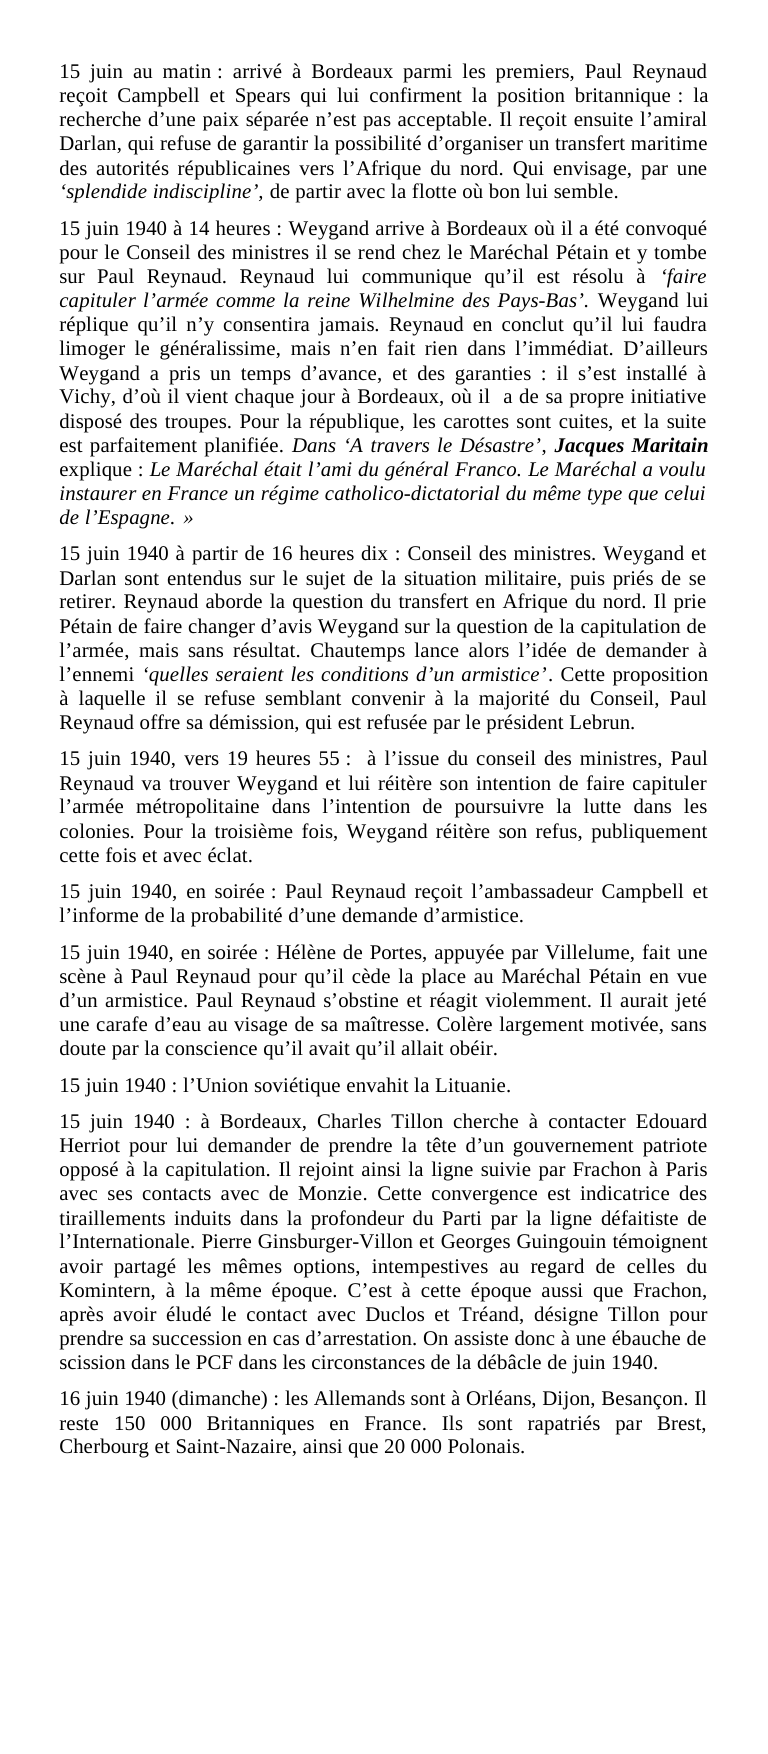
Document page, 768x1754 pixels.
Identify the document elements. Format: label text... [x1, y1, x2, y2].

text 15 juin 1940, en soirée : Hélène de Portes, appuyée par Villelume, fait une scène à Paul Reynaud pour qu’il cède la place au Maréchal Pétain en vue d’un armistice. Paul Reynaud s’obstine et réagit violemment. Il aurait jeté une carafe d’eau au visage de sa maîtresse. Colère largement motivée, sans doute par la conscience qu’il avait qu’il allait obéir. [59, 940, 709, 1060]
text 15 juin 1940 : l’Union soviétique envahit la Lituanie. [59, 1072, 709, 1097]
text 16 juin 1940 (dimanche) : les Allemands sont à Orléans, Dijon, Besançon. Il reste 150 000 Britanniques en France. Ils sont rapatriés par Brest, Cherbourg et Saint-Nazaire, ainsi que 20 000 Polonais. [59, 1386, 709, 1458]
text 15 juin 1940 à 14 heures : Weygand arrive à Bordeaux où il a été convoqué pour le Conseil des ministres il se rend chez le Maréchal Pétain et y tombe sur Paul Reynaud. Reynaud lui communique qu’il est résolu à ‘faire capituler l’armée comme la reine Wilhelmine des Pays-Bas’. Weygand lui réplique qu’il n’y consentira jamais. Reynaud en conclut qu’il lui faudra limoger le généralissime, mais n’en fait rien dans l’immédiat. D’ailleurs Weygand a pris un temps d’avance, et des garanties : il s’est installé à Vichy, d’où il vient chaque jour à Bordeaux, où il a de sa propre initiative disposé des troupes. Pour la république, les carottes sont cuites, et la suite est parfaitement planifiée. Dans ‘A travers le Désastre’, Jacques Maritain explique : Le Maréchal était l’ami du général Franco. Le Maréchal a voulu instaurer en France un régime catholico-dictatorial du même type que celui de l’Espagne. » [59, 216, 709, 529]
text 15 juin 1940, en soirée : Paul Reynaud reçoit l’ambassadeur Campbell et l’informe de la probabilité d’une demande d’armistice. [59, 879, 709, 927]
text 15 juin 1940 : à Bordeaux, Charles Tillon cherche à contacter Edouard Herriot pour lui demander de prendre la tête d’un gouvernement patriote opposé à la capitulation. Il rejoint ainsi la ligne suivie par Frachon à Paris avec ses contacts avec de Monzie. Cette convergence est indicatrice des tiraillements induits dans la profondeur du Parti par la ligne défaitiste de l’Internationale. Pierre Ginsburger-Villon et Georges Guingouin témoignent avoir partagé les mêmes options, intempestives au regard de celles du Komintern, à la même époque. C’est à cette époque aussi que Frachon, après avoir éludé le contact avec Duclos et Tréand, désigne Tillon pour prendre sa succession en cas d’arrestation. On assiste donc à une ébauche de scission dans le PCF dans les circonstances de la débâcle de juin 1940. [59, 1109, 709, 1374]
text 15 juin 1940 à partir de 16 heures dix : Conseil des ministres. Weygand et Darlan sont entendus sur le sujet de la situation militaire, puis priés de se retirer. Reynaud aborde la question du transfert en Afrique du nord. Il prie Pétain de faire changer d’avis Weygand sur la question de la capitulation de l’armée, mais sans résultat. Chautemps lance alors l’idée de demander à l’ennemi ‘quelles seraient les conditions d’un armistice’. Cette proposition à laquelle il se refuse semblant convenir à la majorité du Conseil, Paul Reynaud offre sa démission, qui est refusée par le président Lebrun. [59, 541, 709, 734]
text 15 juin au matin : arrivé à Bordeaux parmi les premiers, Paul Reynaud reçoit Campbell et Spears qui lui confirment la position britannique : la recherche d’une paix séparée n’est pas acceptable. Il reçoit ensuite l’amiral Darlan, qui refuse de garantir la possibilité d’organiser un transfert maritime des autorités républicaines vers l’Afrique du nord. Qui envisage, par une ‘splendide indiscipline’, de partir avec la flotte où bon lui semble. [59, 59, 709, 203]
text 15 juin 1940, vers 19 heures 55 : à l’issue du conseil des ministres, Paul Reynaud va trouver Weygand et lui réitère son intention de faire capituler l’armée métropolitaine dans l’intention de poursuivre la lutte dans les colonies. Pour la troisième fois, Weygand réitère son refus, publiquement cette fois et avec éclat. [59, 746, 709, 867]
